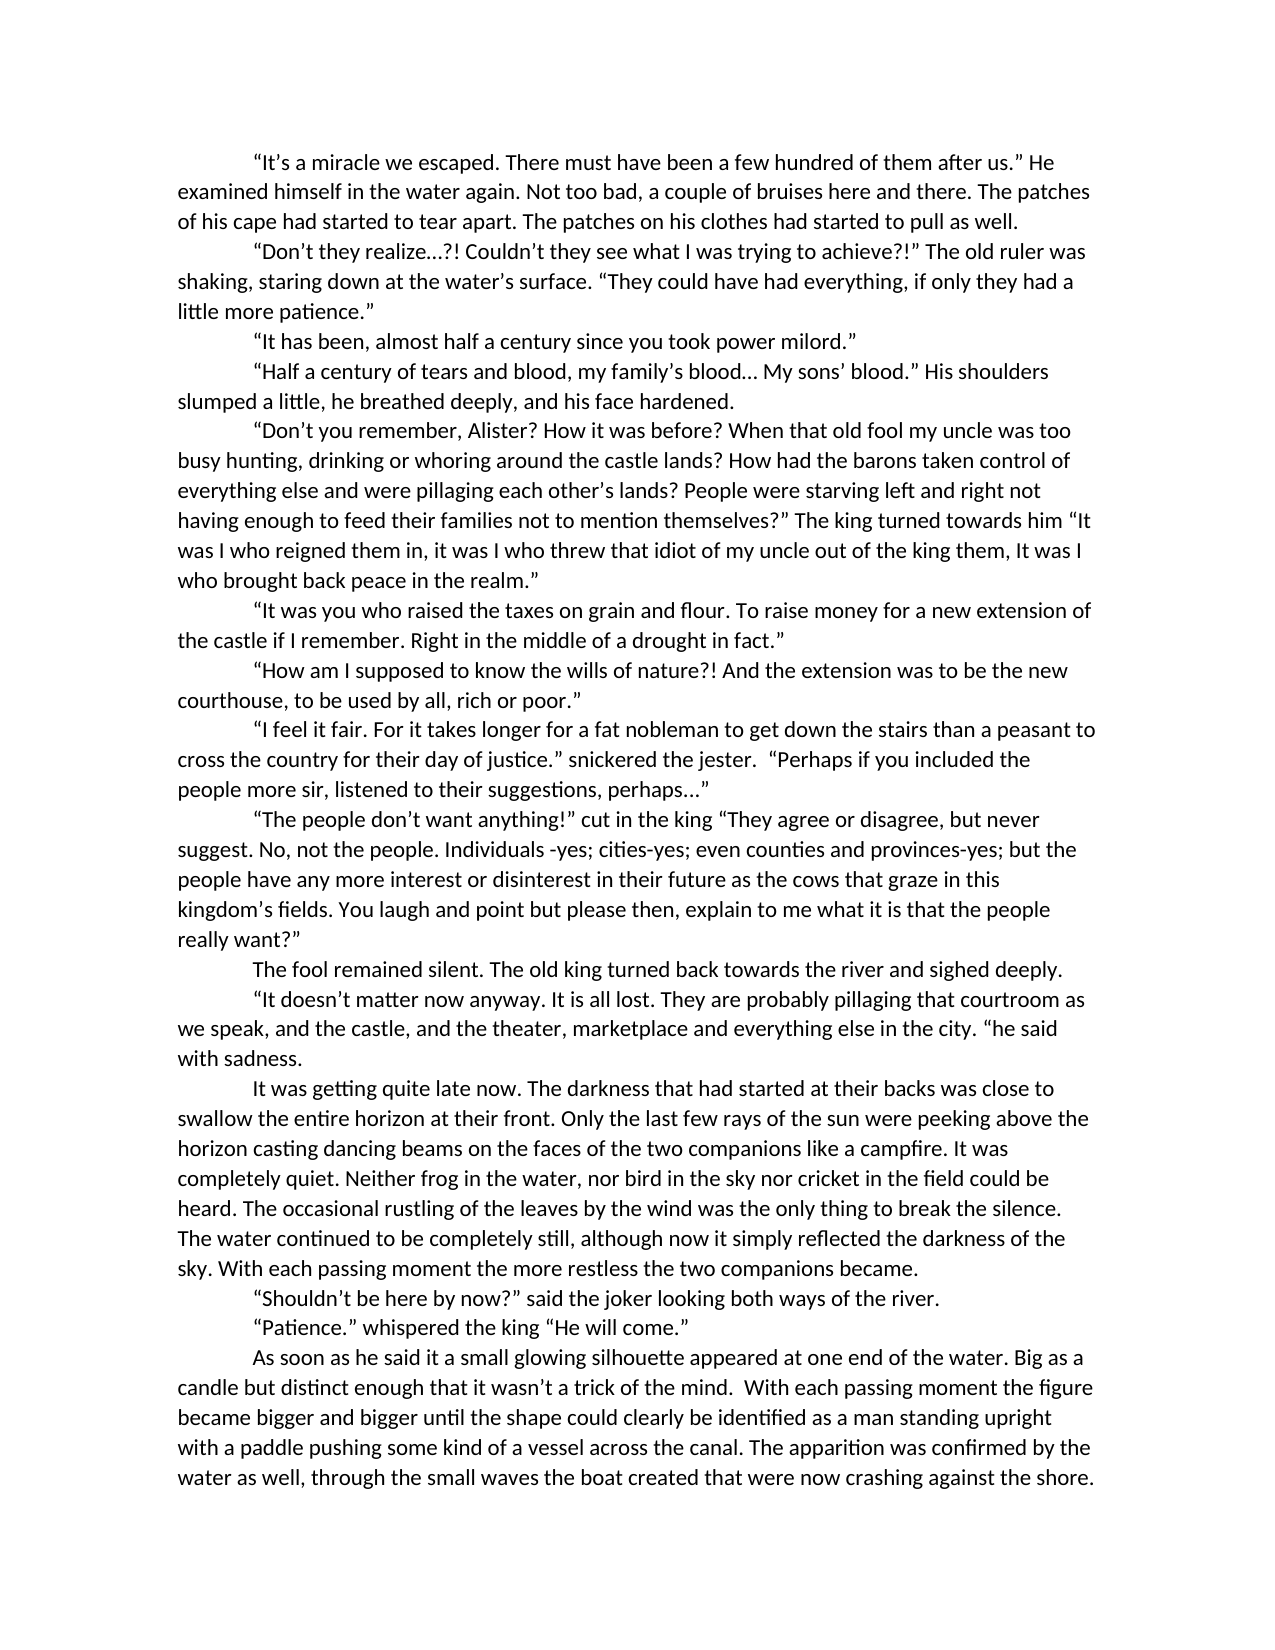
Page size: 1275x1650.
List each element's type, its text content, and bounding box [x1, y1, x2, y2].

text It was getting quite late now. The darkness that had started at their backs was close to swallow the entire horizon at their front. Only the last few rays of the sun were peeking above the horizon casting dancing beams on the faces of the two companions like a campfire. It was completely quiet. Neither frog in the water, nor bird in the sky nor cricket in the field could be heard. The occasional rustling of the leaves by the wind was the only thing to break the silence. The water continued to be completely still, although now it simply reflected the darkness of the sky. With each passing moment the more restless the two companions became. [177, 1074, 1098, 1282]
text “It doesn’t matter now anyway. It is all lost. They are probably pillaging that courtroom as we speak, and the castle, and the theater, marketplace and everything else in the city. “he said with sadness. [177, 985, 1098, 1072]
text “Don’t they realize…?! Couldn’t they see what I was trying to achieve?!” The old ruler was shaking, staring down at the water’s surface. “They could have had everything, if only they had a little more patience.” [177, 237, 1098, 325]
text “It has been, almost half a century since you took power milord.” [177, 327, 1098, 355]
text “Don’t you remember, Alister? How it was before? When that old fool my uncle was too busy hunting, drinking or whoring around the castle lands? How had the barons taken control of everything else and were pillaging each other’s lands? People were starving left and right not having enough to feed their families not to mention themselves?” The king turned towards him “It was I who reigned them in, it was I who threw that idiot of my uncle out of the king them, It was I who brought back peace in the realm.” [177, 417, 1098, 594]
text “It was you who raised the taxes on grain and flour. To raise money for a new extension of the castle if I remember. Right in the middle of a drought in fact.” [177, 596, 1098, 654]
text “The people don’t want anything!” cut in the king “They agree or disagree, but never suggest. No, not the people. Individuals -yes; cities-yes; even counties and provinces-yes; but the people have any more interest or disinterest in their future as the cows that graze in this kingdom’s fields. You laugh and point but please then, explain to me what it is that the people really want?” [177, 805, 1098, 953]
text “It’s a miracle we escaped. There must have been a few hundred of them after us.” He examined himself in the water again. Not too bad, a couple of bruises here and there. The patches of his cape had started to tear apart. The patches on his clothes had started to pull as well. [177, 148, 1098, 235]
text “Half a century of tears and blood, my family’s blood… My sons’ blood.” His shoulders slumped a little, he breathed deeply, and his face hardened. [177, 357, 1098, 415]
text The fool remained silent. The old king turned back towards the river and sighed deeply. [177, 955, 1098, 983]
text “How am I supposed to know the wills of nature?! And the extension was to be the new courthouse, to be used by all, rich or poor.” [177, 656, 1098, 714]
text “Shouldn’t be here by now?” said the joker looking both ways of the river. [177, 1284, 1098, 1312]
text As soon as he said it a small glowing silhouette appeared at one end of the water. Big as a candle but distinct enough that it wasn’t a trick of the mind. With each passing moment the figure became bigger and bigger until the shape could clearly be identified as a man standing upright with a paddle pushing some kind of a vessel across the canal. The apparition was confirmed by the water as well, through the small waves the boat created that were now crashing against the shore. [177, 1343, 1098, 1491]
text “I feel it fair. For it takes longer for a fat nobleman to get down the stairs than a peasant to cross the country for their day of justice.” snickered the jester. “Perhaps if you included the people more sir, listened to their suggestions, perhaps...” [177, 716, 1098, 803]
text “Patience.” whispered the king “He will come.” [177, 1313, 1098, 1342]
